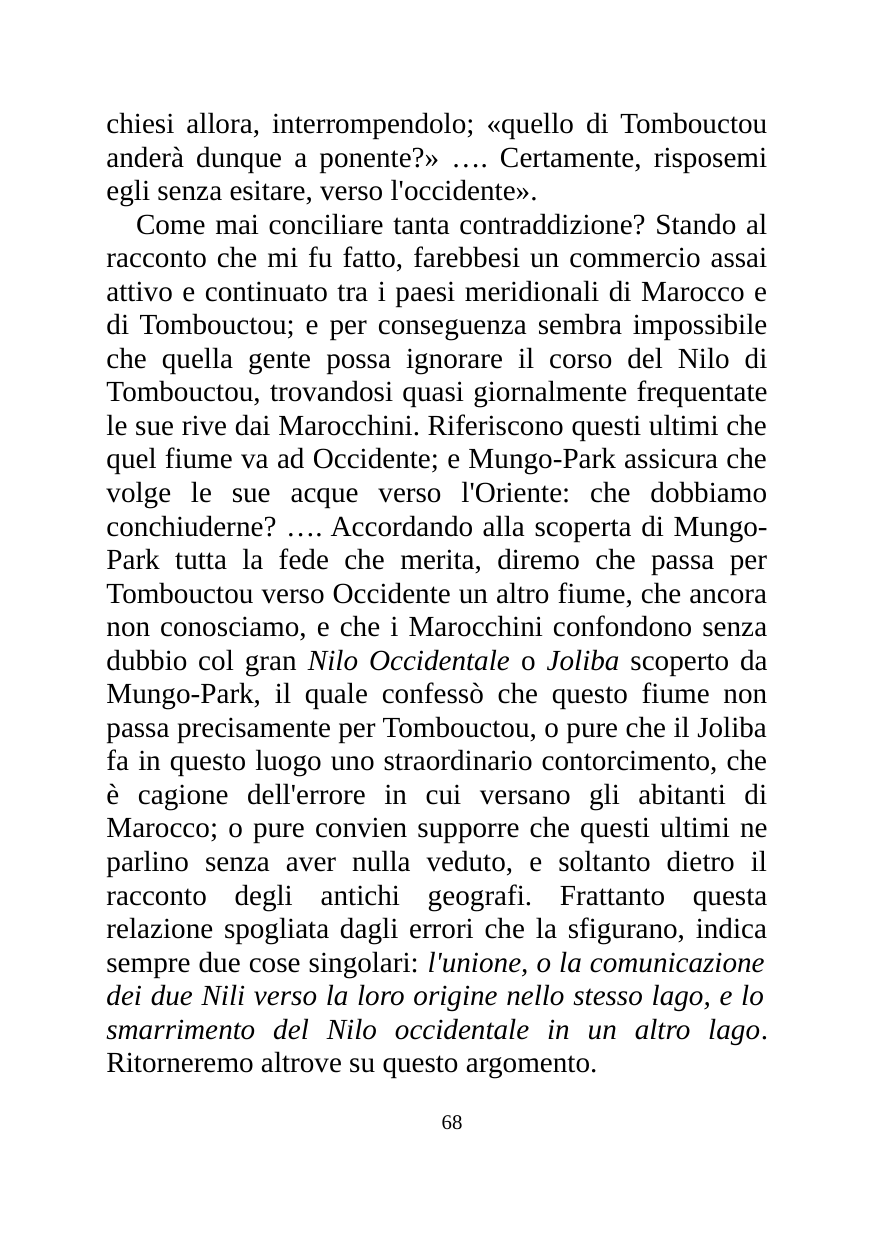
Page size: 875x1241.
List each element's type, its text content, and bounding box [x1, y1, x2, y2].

text chiesi allora, interrompendolo; «quello di Tombouctou anderà dunque a ponente?» …. Certamente, risposemi egli senza esitare, verso l'occidente». [106, 106, 768, 207]
text Come mai conciliare tanta contraddizione? Stando al racconto che mi fu fatto, farebbesi un commercio assai attivo e continuato tra i paesi meridionali di Marocco e di Tombouctou; e per conseguenza sembra impossibile che quella gente possa ignorare il corso del Nilo di Tombouctou, trovandosi quasi giornalmente frequentate le sue rive dai Marocchini. Riferiscono questi ultimi che quel fiume va ad Occidente; e Mungo-Park assicura che volge le sue acque verso l'Oriente: che dobbiamo conchiuderne? …. Accordando alla scoperta di Mungo-Park tutta la fede che merita, diremo che passa per Tombouctou verso Occidente un altro fiume, che ancora non conosciamo, e che i Marocchini confondono senza dubbio col gran Nilo Occidentale o Joliba scoperto da Mungo-Park, il quale confessò che questo fiume non passa precisamente per Tombouctou, o pure che il Joliba fa in questo luogo uno straordinario contorcimento, che è cagione dell'errore in cui versano gli abitanti di Marocco; o pure convien supporre che questi ultimi ne parlino senza aver nulla veduto, e soltanto dietro il racconto degli antichi geografi. Frattanto questa relazione spogliata dagli errori che la sfigurano, indica sempre due cose singolari: l'unione, o la comunicazione dei due Nili verso la loro origine nello stesso lago, e lo smarrimento del Nilo occidentale in un altro lago. Ritorneremo altrove su questo argomento. [106, 207, 768, 1079]
